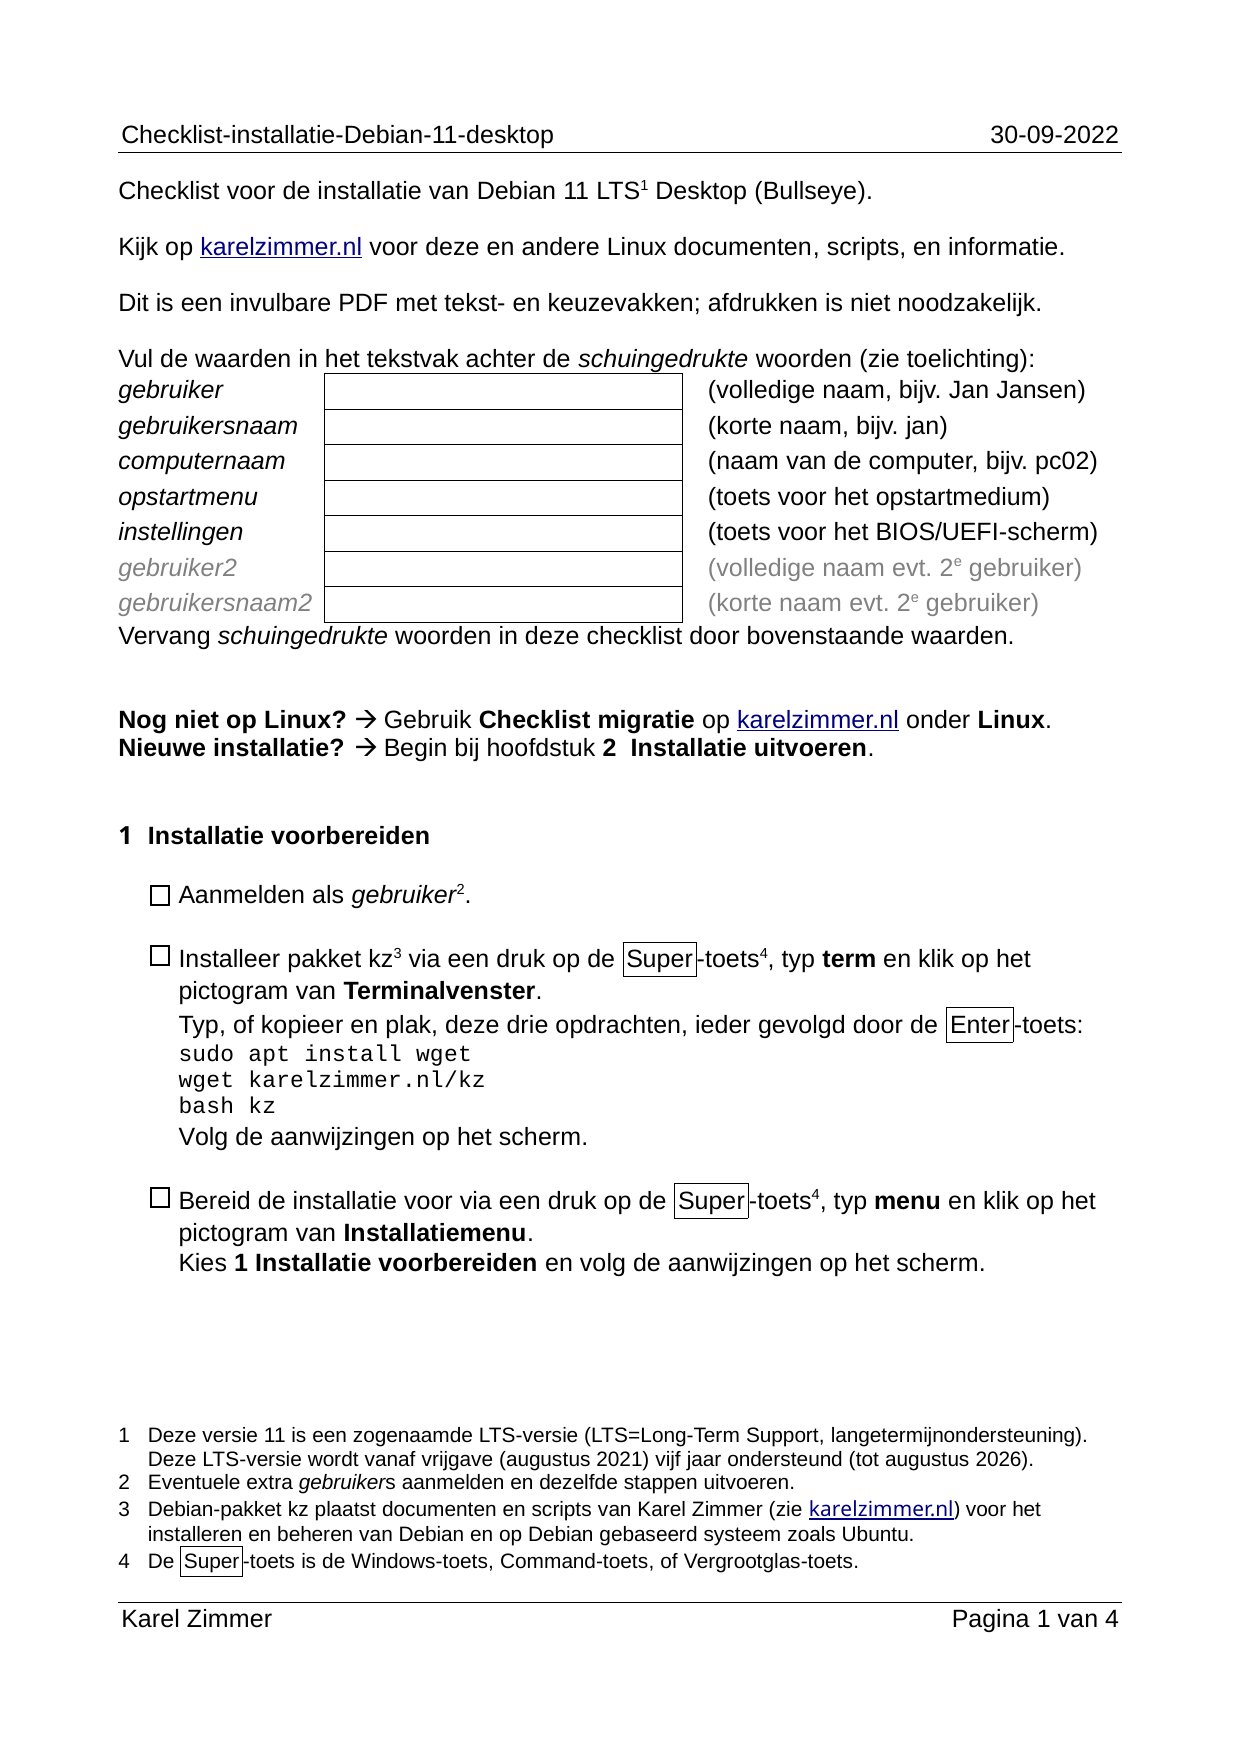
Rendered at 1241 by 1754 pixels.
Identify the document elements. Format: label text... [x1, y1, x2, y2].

text Kijk op karelzimmer.nl voor deze en andere Linux documenten, scripts, en informatie. [118, 233, 1122, 261]
text gebruikersnaam [118, 409, 324, 444]
text Vul de waarden in het tekstvak achter de schuingedrukte woorden (zie toelichting): [118, 345, 1122, 373]
text opstartmenu [118, 480, 324, 515]
table_cell [141, 1122, 177, 1152]
text gebruikersnaam2 [118, 586, 324, 622]
table_cell [141, 1248, 177, 1278]
table_cell [177, 910, 1120, 941]
table_cell [141, 1006, 177, 1122]
text (naam van de computer, bijv. pc02) [683, 444, 1122, 480]
table_cell Installeer pakket kz via een druk op de Super-toets, typ term en klik op het pictogram van Terminalvenster. [177, 941, 1120, 1006]
text gebruiker [118, 373, 324, 409]
text (toets voor het BIOS/UEFI-scherm) [683, 515, 1122, 551]
text (toets voor het opstartmedium) [683, 480, 1122, 515]
text (volledige naam, bijv. Jan Jansen) [683, 373, 1122, 409]
text Vervang schuingedrukte woorden in deze checklist door bovenstaande waarden. [118, 622, 1122, 650]
text gebruiker2 [118, 551, 324, 586]
table_cell [141, 1182, 177, 1248]
table_cell Volg de aanwijzingen op het scherm. [177, 1122, 1120, 1152]
list Installatie voorbereiden [118, 818, 1122, 852]
table_header [141, 880, 177, 910]
table_cell [141, 910, 177, 941]
text Dit is een invulbare PDF met tekst- en keuzevakken; afdrukken is niet noodzakelijk. [118, 289, 1122, 317]
text Nog niet op Linux?  Gebruik Checklist migratie op karelzimmer.nl onder Linux. [118, 706, 1122, 734]
table_cell Bereid de installatie voor via een druk op de Super-toets4, typ menu en klik op het pictogram van Installatiemenu. [177, 1182, 1120, 1248]
text Nieuwe installatie?  Begin bij hoofdstuk 2 Installatie uitvoeren. [118, 734, 1122, 762]
table_cell [141, 941, 177, 1006]
text Checklist voor de installatie van Debian 11 LTS Desktop (Bullseye). [118, 177, 1122, 205]
table_cell [141, 1152, 177, 1182]
text computernaam [118, 444, 324, 480]
table_cell Kies 1 Installatie voorbereiden en volg de aanwijzingen op het scherm. [177, 1248, 1120, 1278]
text (volledige naam evt. 2e gebruiker) [683, 551, 1122, 586]
table_header Aanmelden als gebruiker. [177, 880, 1120, 910]
text Deze versie 11 is een zogenaamde LTS-versie (LTS=Long-Term Support, langetermijnondersteuning). Deze LTS-versie wordt vanaf vrijgave (augustus 2021) vijf jaar ondersteund (tot augustus 2026). [118, 1423, 1122, 1471]
table_cell Typ, of kopieer en plak, deze drie opdrachten, ieder gevolgd door de Enter-toets: sudo apt install wget wget karelzimmer.nl/kz bash kz [177, 1006, 1120, 1122]
text instellingen [118, 515, 324, 551]
text (korte naam, bijv. jan) [683, 409, 1122, 444]
table_cell [177, 1152, 1120, 1182]
text (korte naam evt. 2e gebruiker) [683, 586, 1122, 622]
